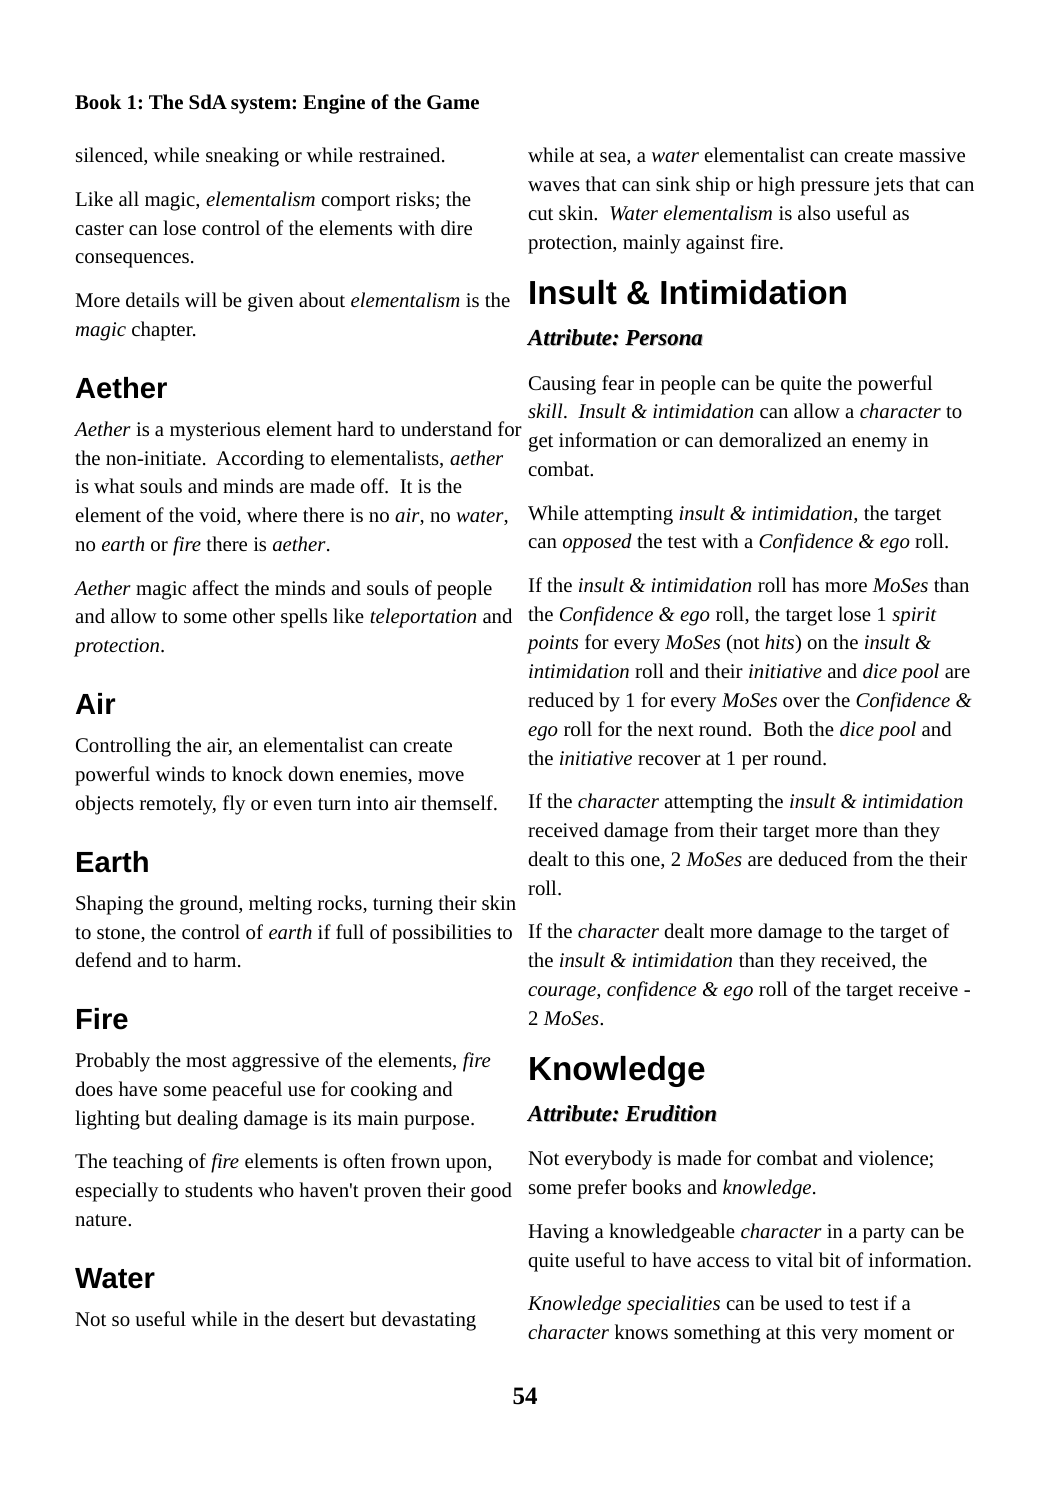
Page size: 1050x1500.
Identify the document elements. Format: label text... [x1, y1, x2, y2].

text Attribute: Persona [528, 324, 975, 351]
subtitle Knowledge [528, 1049, 975, 1088]
text If the character dealt more damage to the target of the insult & intimidation than they received, the courage, confidence & ego roll of the target receive -2 MoSes. [528, 919, 975, 1030]
text Having a knowledgeable character in a party can be quite useful to have access to vital bit of information. [528, 1219, 975, 1272]
subtitle Insult & Intimidation [528, 273, 975, 312]
text Probably the most aggressive of the elements, fire does have some peaceful use for cooking and lighting but dealing damage is its main purpose. [75, 1048, 522, 1130]
text Not so useful while in the desert but devastating [75, 1307, 522, 1331]
text While attempting insult & intimidation, the target can opposed the test with a Confidence & ego roll. [528, 500, 975, 553]
text Knowledge specialities can be used to test if a character knows something at this very moment or [528, 1291, 975, 1344]
text Aether magic affect the minds and souls of people and allow to some other spells like teleportation and protection. [75, 576, 522, 657]
text while at sea, a water elementalist can create massive waves that can sink ship or high pressure jets that can cut skin. Water elementalism is also useful as protection, mainly against fire. [528, 143, 975, 254]
text Attribute: Erudition [528, 1100, 975, 1127]
text Causing fear in people can be quite the powerful skill. Insult & intimidation can allow a character to get information or can demoralized an enemy in combat. [528, 370, 975, 481]
subtitle Air [75, 687, 522, 721]
text If the insult & intimidation roll has more MoSes than the Confidence & ego roll, the target lose 1 spirit points for every MoSes (not hits) on the insult & intimidation roll and their initiative and dice pool are reduced by 1 for every MoSes over the Confidence & ego roll for the next round. Both the dice pool and the initiative recover at 1 per round. [528, 573, 975, 770]
text Like all magic, elementalism comport risks; the caster can lose control of the elements with dire consequences. [75, 187, 522, 268]
subtitle Fire [75, 1002, 522, 1036]
text If the character attempting the insult & intimidation received damage from their target more than they dealt to this one, 2 MoSes are deduced from the their roll. [528, 789, 975, 900]
text Not everybody is made for combat and violence; some prefer books and knowledge. [528, 1146, 975, 1199]
subtitle Aether [75, 371, 522, 404]
text Controlling the air, an elementalist can create powerful winds to knock down enemies, move objects remotely, fly or even turn into air themself. [75, 733, 522, 815]
text Shaping the ground, melting rocks, turning their skin to stone, the control of earth if full of possibilities to defend and to harm. [75, 891, 522, 972]
subtitle Water [75, 1261, 522, 1294]
text Aether is a mysterious element hard to understand for the non-initiate. According to elementalists, aether is what souls and minds are made off. It is the element of the void, where there is no air, no water, no earth or fire there is aether. [75, 417, 522, 556]
text The teaching of fire elements is often frown upon, especially to students who haven't proven their good nature. [75, 1149, 522, 1231]
text silenced, while sneaking or while restrained. [75, 143, 522, 167]
text More details will be given about elementalism is the magic chapter. [75, 288, 522, 341]
subtitle Earth [75, 845, 522, 878]
